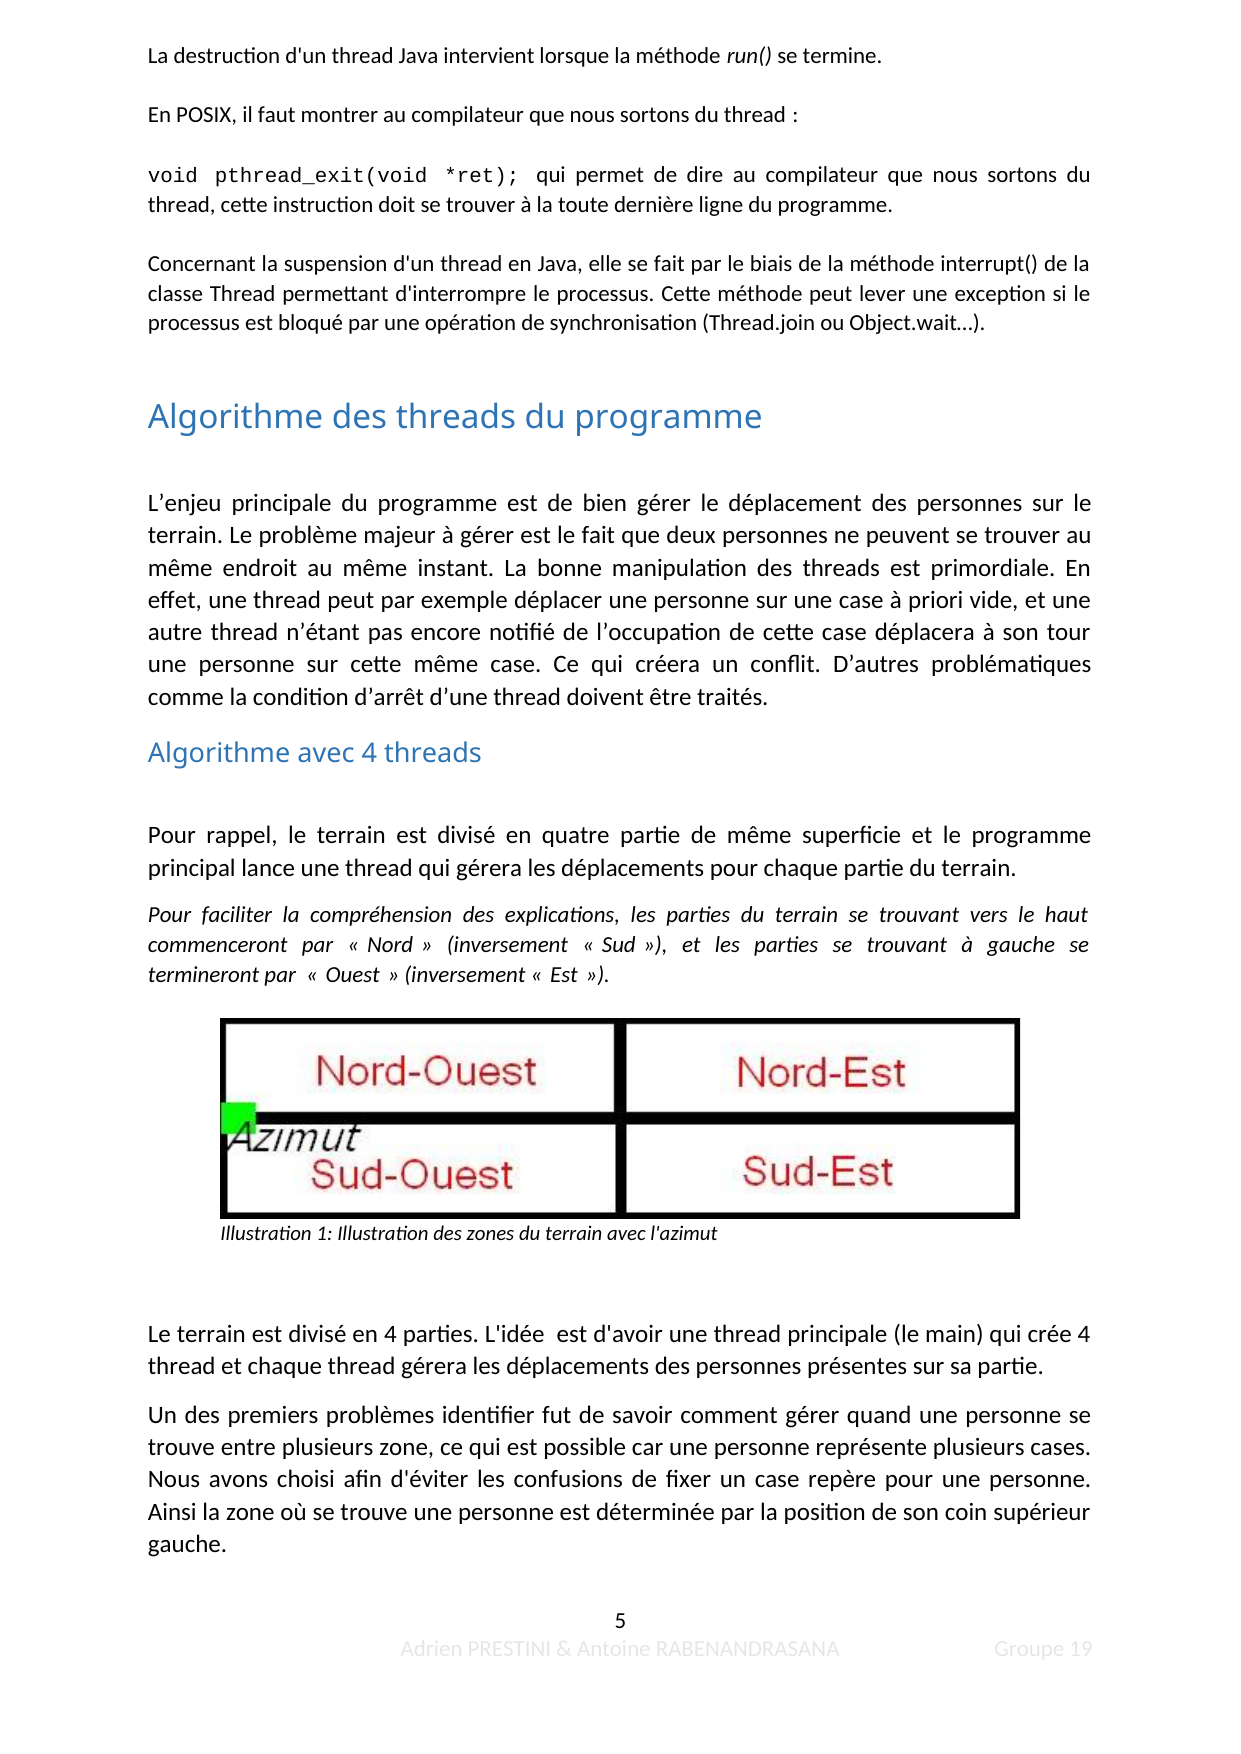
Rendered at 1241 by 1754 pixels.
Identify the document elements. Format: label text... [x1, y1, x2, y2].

text Concernant la suspension d'un thread en Java, elle se fait par le biais de la méthode interrupt() de la classe Thread permettant d'interrompre le processus. Cette méthode peut lever une exception si le processus est bloqué par une opération de synchronisation (Thread.join ou Object.wait…). [148, 249, 1093, 336]
text Illustration 1: Illustration des zones du terrain avec l'azimut [220, 1219, 1020, 1246]
text void pthread_exit(void *ret); qui permet de dire au compilateur que nous sortons du thread, cette instruction doit se trouver à la toute dernière ligne du programme. [148, 160, 1093, 218]
subtitle Algorithme avec 4 threads [148, 734, 1093, 771]
text L’enjeu principale du programme est de bien gérer le déplacement des personnes sur le terrain. Le problème majeur à gérer est le fait que deux personnes ne peuvent se trouver au même endroit au même instant. La bonne manipulation des threads est primordiale. En effet, une thread peut par exemple déplacer une personne sur une case à priori vide, et une autre thread n’étant pas encore notifié de l’occupation de cette case déplacera à son tour une personne sur cette même case. Ce qui créera un conflit. D’autres problématiques comme la condition d’arrêt d’une thread doivent être traités. [148, 487, 1093, 711]
text Pour rappel, le terrain est divisé en quatre partie de même superficie et le programme principal lance une thread qui gérera les déplacements pour chaque partie du terrain. [148, 819, 1093, 882]
subtitle Algorithme des threads du programme [148, 393, 1093, 438]
text Le terrain est divisé en 4 parties. L'idée est d'avoir une thread principale (le main) qui crée 4 thread et chaque thread gérera les déplacements des personnes présentes sur sa partie. [148, 1318, 1093, 1381]
text La destruction d'un thread Java intervient lorsque la méthode run() se termine. [148, 41, 1093, 69]
text Pour faciliter la compréhension des explications, les parties du terrain se trouvant vers le haut commenceront par « Nord » (inversement « Sud »), et les parties se trouvant à gauche se termineront par « Ouest » (inversement « Est »). [148, 901, 1093, 988]
picture [220, 1018, 1020, 1219]
text En POSIX, il faut montrer au compilateur que nous sortons du thread : [148, 101, 1093, 128]
text Un des premiers problèmes identifier fut de savoir comment gérer quand une personne se trouve entre plusieurs zone, ce qui est possible car une personne représente plusieurs cases. Nous avons choisi afin d'éviter les confusions de fixer un case repère pour une personne. Ainsi la zone où se trouve une personne est déterminée par la position de son coin supérieur gauche. [148, 1399, 1093, 1559]
